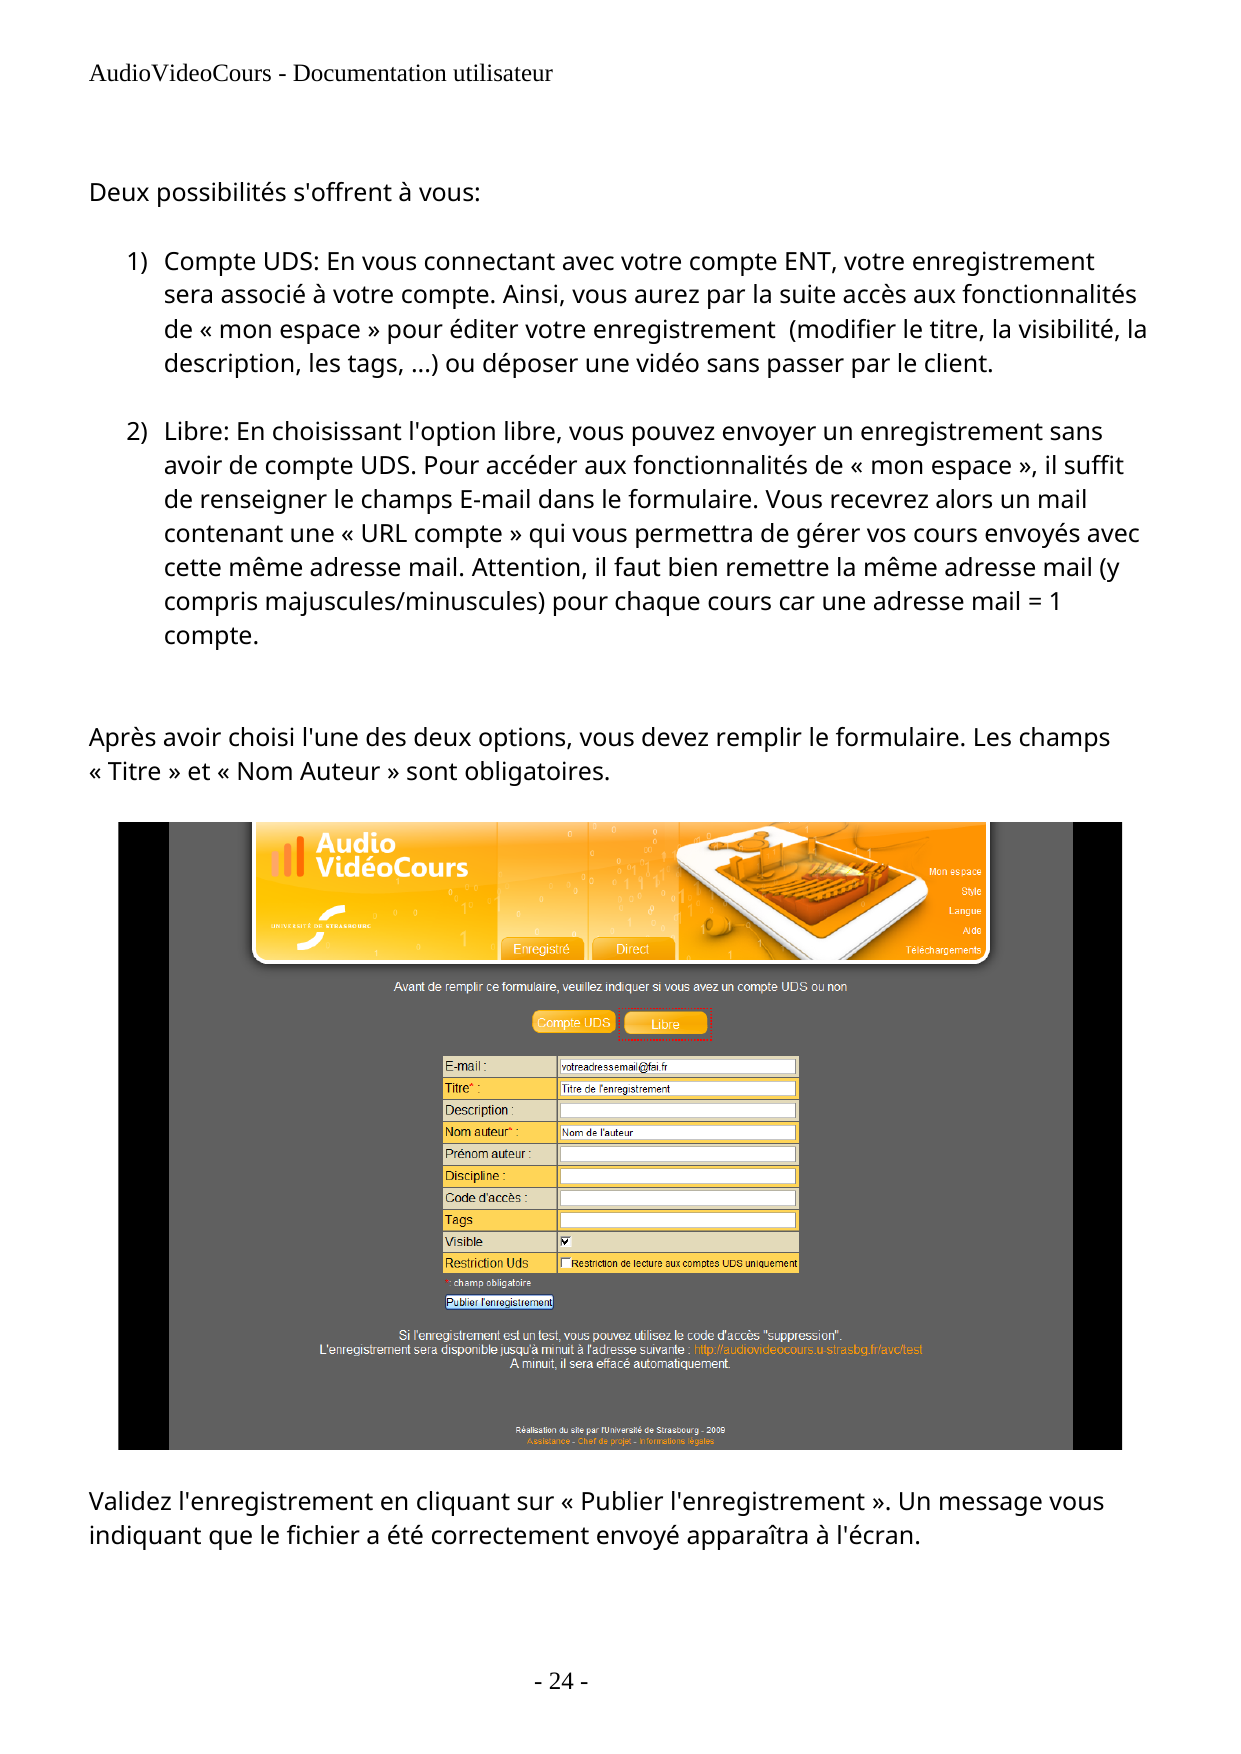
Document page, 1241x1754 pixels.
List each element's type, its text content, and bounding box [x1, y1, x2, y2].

text Validez l'enregistrement en cliquant sur « Publier l'enregistrement ». Un message vous indiquant que le fichier a été correctement envoyé apparaîtra à l'écran. [88, 1484, 1152, 1552]
text Deux possibilités s'offrent à vous: [88, 175, 1152, 209]
list Libre: En choisissant l'option libre, vous pouvez envoyer un enregistrement sans avoir de compte UDS. Pour accéder aux fonctionnalités de « mon espace », il suffit de renseigner le champs E-mail dans le formulaire. Vous recevrez alors un mail contenant une « URL compte » qui vous permettra de gérer vos cours envoyés avec cette même adresse mail. Attention, il faut bien remettre la même adresse mail (y compris majuscules/minuscules) pour chaque cours car une adresse mail = 1 compte. [126, 413, 1152, 652]
list Compte UDS: En vous connectant avec votre compte ENT, votre enregistrement sera associé à votre compte. Ainsi, vous aurez par la suite accès aux fonctionnalités de « mon espace » pour éditer votre enregistrement (modifier le titre, la visibilité, la description, les tags, ...) ou déposer une vidéo sans passer par le client. [126, 243, 1152, 413]
text Après avoir choisi l'une des deux options, vous devez remplir le formulaire. Les champs « Titre » et « Nom Auteur » sont obligatoires. [88, 720, 1152, 788]
picture [118, 822, 1123, 1450]
